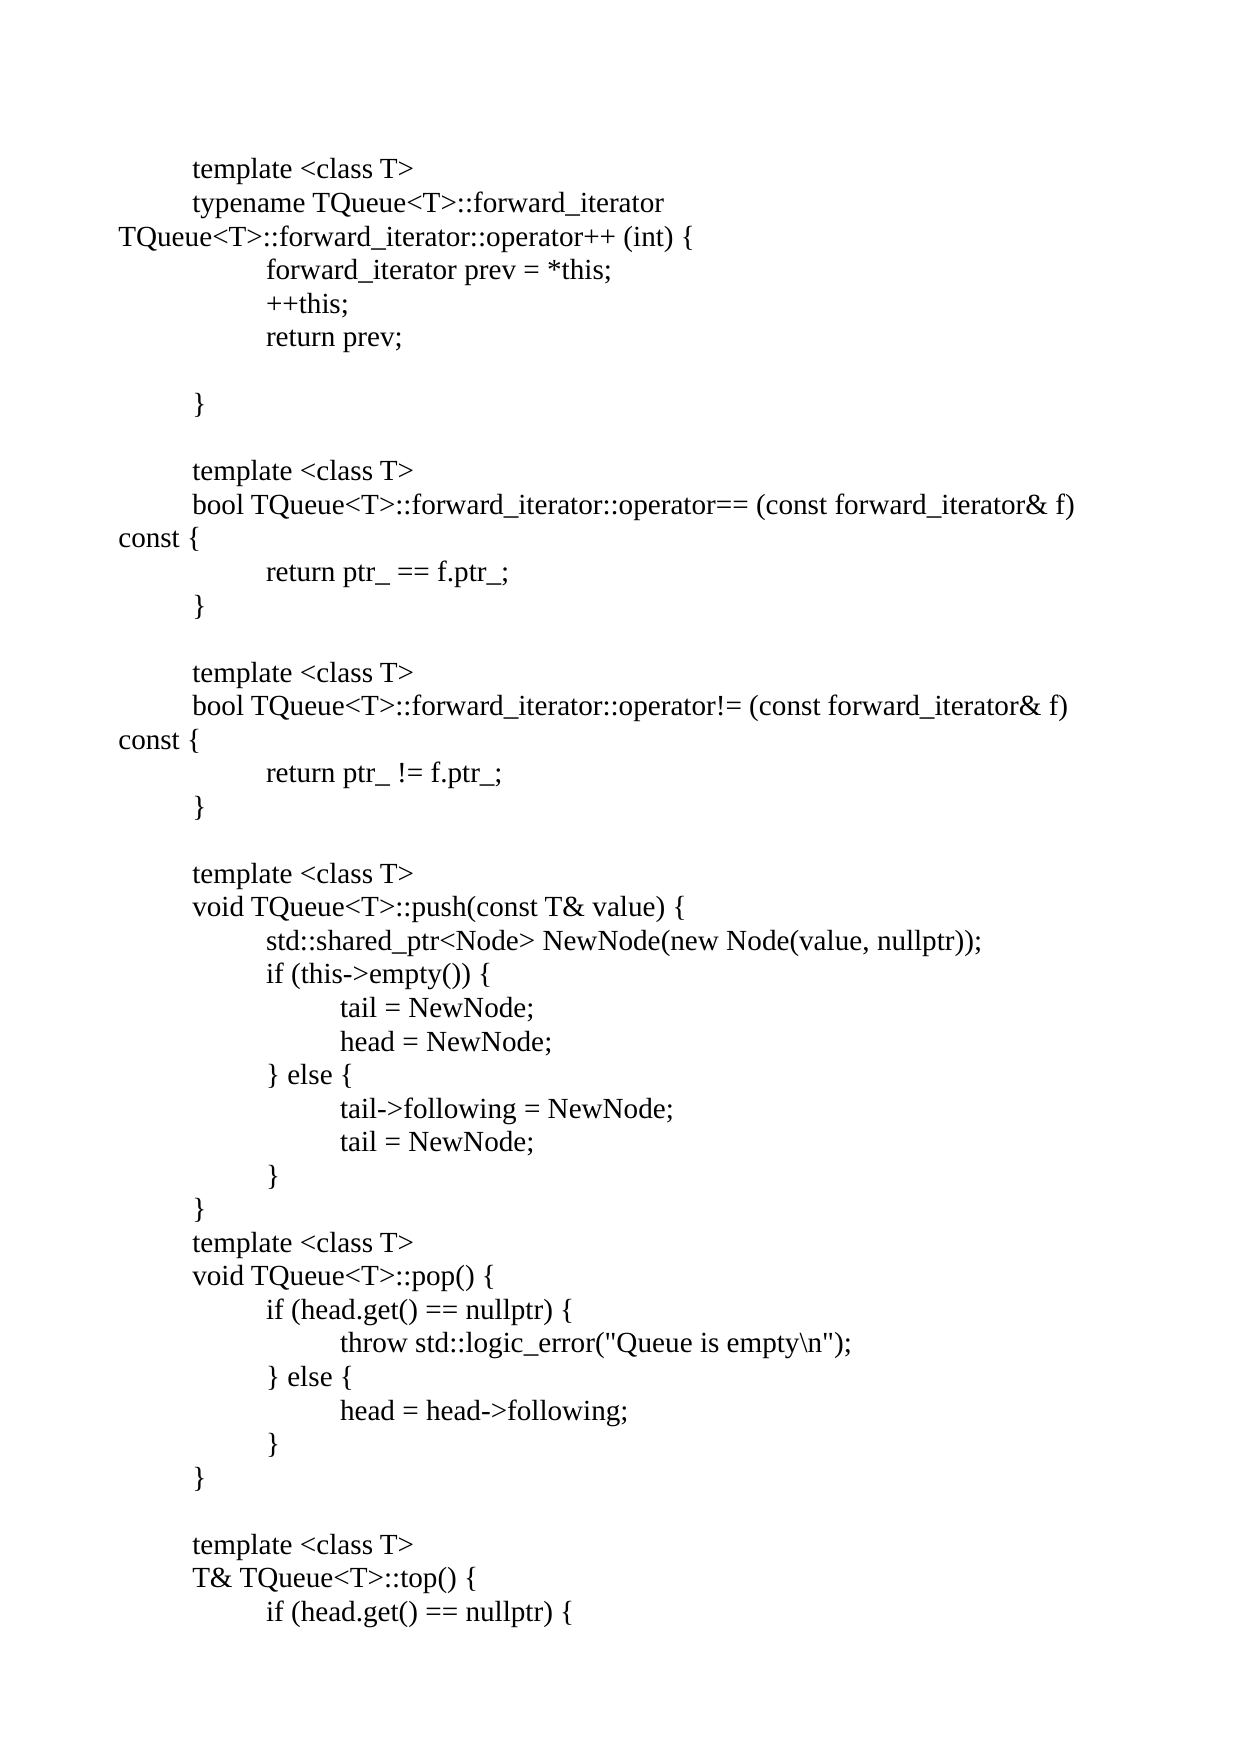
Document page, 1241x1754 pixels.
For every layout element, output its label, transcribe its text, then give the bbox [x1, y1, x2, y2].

text } [118, 588, 1122, 621]
text template <class T> [118, 152, 1122, 185]
text } [118, 1426, 1122, 1460]
text tail = NewNode; [118, 990, 1122, 1024]
text template <class T> [118, 856, 1122, 889]
text if (head.get() == nullptr) { [118, 1594, 1122, 1627]
text T& TQueue<T>::top() { [118, 1560, 1122, 1594]
text return prev; [118, 319, 1122, 353]
text tail->following = NewNode; [118, 1091, 1122, 1124]
text } else { [118, 1359, 1122, 1393]
text typename TQueue<T>::forward_iterator TQueue<T>::forward_iterator::operator++ (int) { [118, 185, 1122, 252]
text return ptr_ == f.ptr_; [118, 554, 1122, 588]
text template <class T> [118, 453, 1122, 487]
text if (head.get() == nullptr) { [118, 1292, 1122, 1326]
text void TQueue<T>::push(const T& value) { [118, 889, 1122, 923]
text std::shared_ptr<Node> NewNode(new Node(value, nullptr)); [118, 923, 1122, 957]
text throw std::logic_error("Queue is empty\n"); [118, 1326, 1122, 1359]
text template <class T> [118, 655, 1122, 688]
text forward_iterator prev = *this; [118, 252, 1122, 286]
text template <class T> [118, 1527, 1122, 1560]
text tail = NewNode; [118, 1124, 1122, 1158]
text bool TQueue<T>::forward_iterator::operator== (const forward_iterator& f) const { [118, 487, 1122, 554]
text } [118, 1191, 1122, 1225]
text bool TQueue<T>::forward_iterator::operator!= (const forward_iterator& f) const { [118, 688, 1122, 755]
text if (this->empty()) { [118, 957, 1122, 990]
text } [118, 789, 1122, 822]
text template <class T> [118, 1225, 1122, 1258]
text head = head->following; [118, 1393, 1122, 1426]
text } [118, 386, 1122, 420]
text } [118, 1460, 1122, 1493]
text head = NewNode; [118, 1024, 1122, 1057]
text } [118, 1158, 1122, 1191]
text return ptr_ != f.ptr_; [118, 755, 1122, 789]
text ++this; [118, 286, 1122, 319]
text } else { [118, 1057, 1122, 1091]
text void TQueue<T>::pop() { [118, 1258, 1122, 1292]
